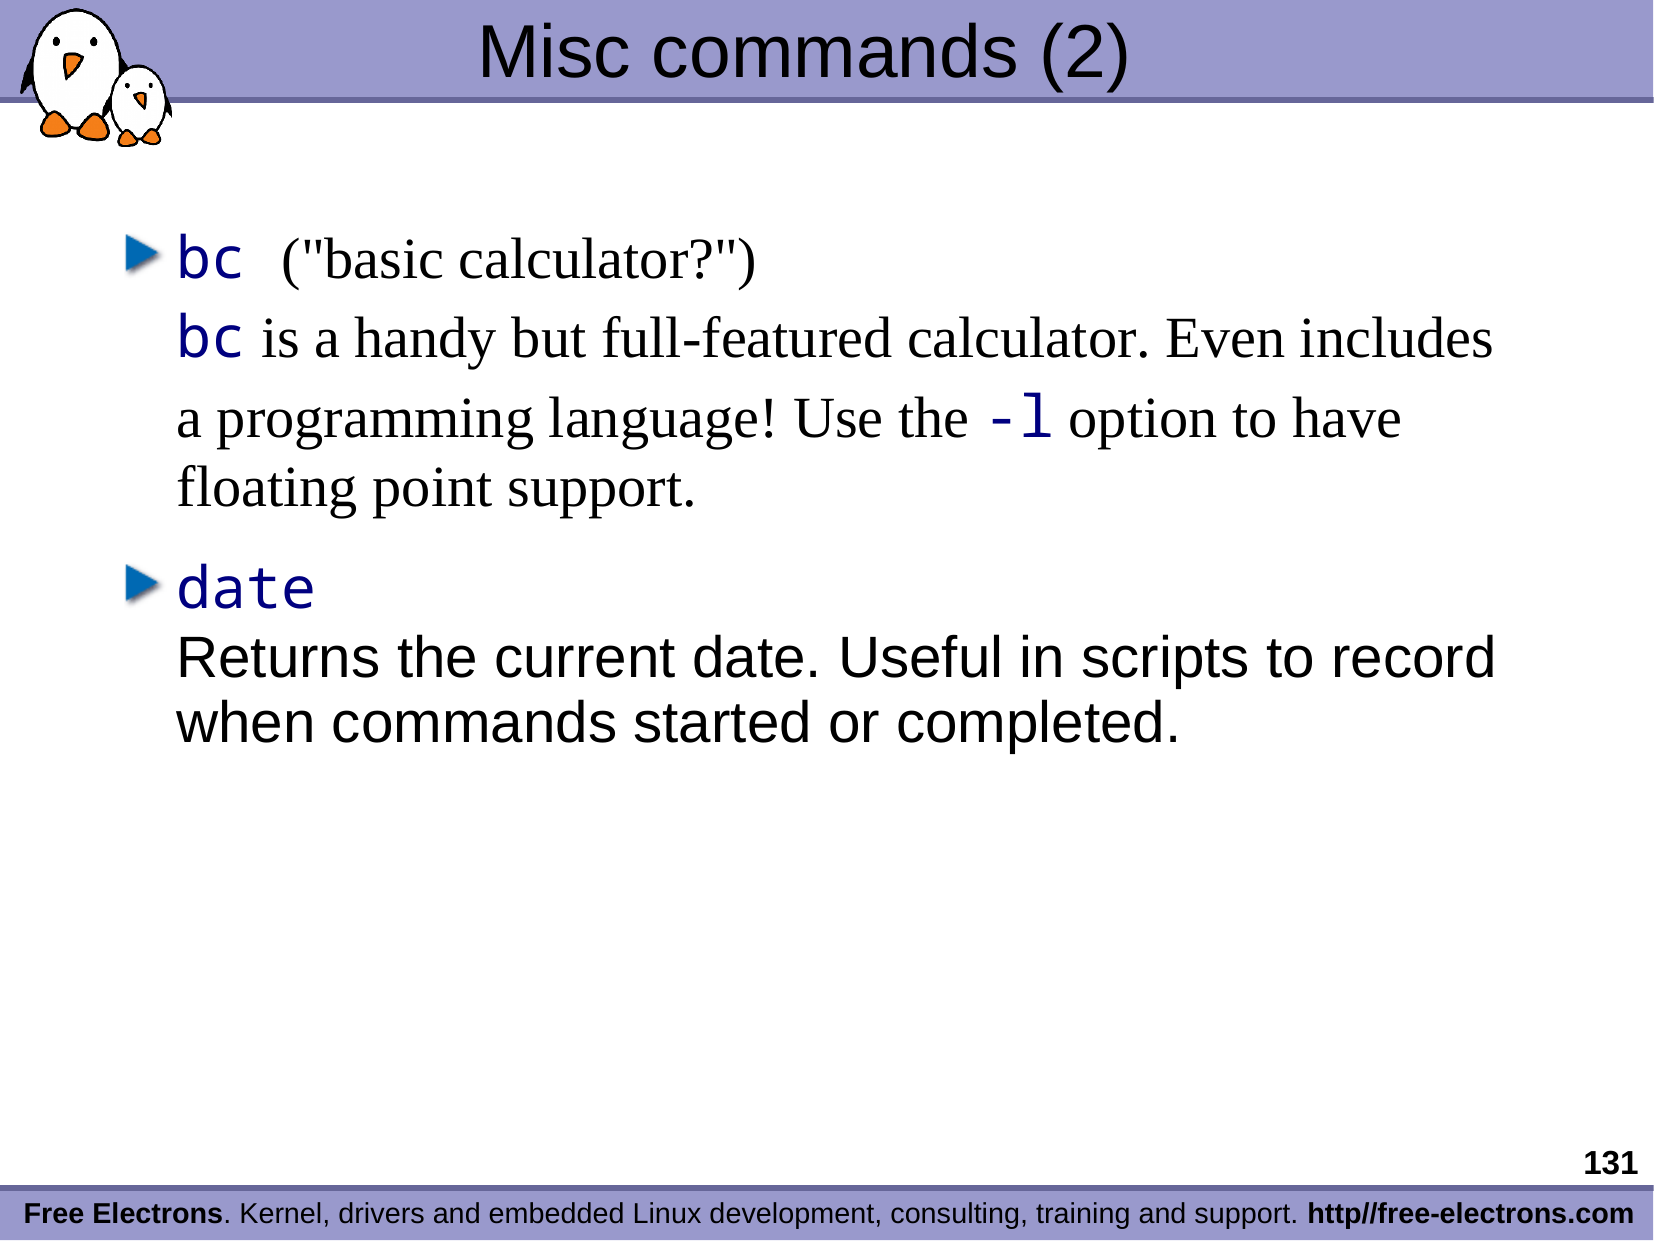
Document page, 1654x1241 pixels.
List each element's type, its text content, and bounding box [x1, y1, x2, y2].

picture [20, 8, 172, 147]
list bc ("basic calculator?") bc is a handy but full-featured calculator. Even includes a programming language! Use the -l option to have floating point support. date Returns the current date. Useful in scripts to record when commands started or completed. [105, 216, 1518, 1066]
title Misc commands (2) [59, 0, 1550, 103]
